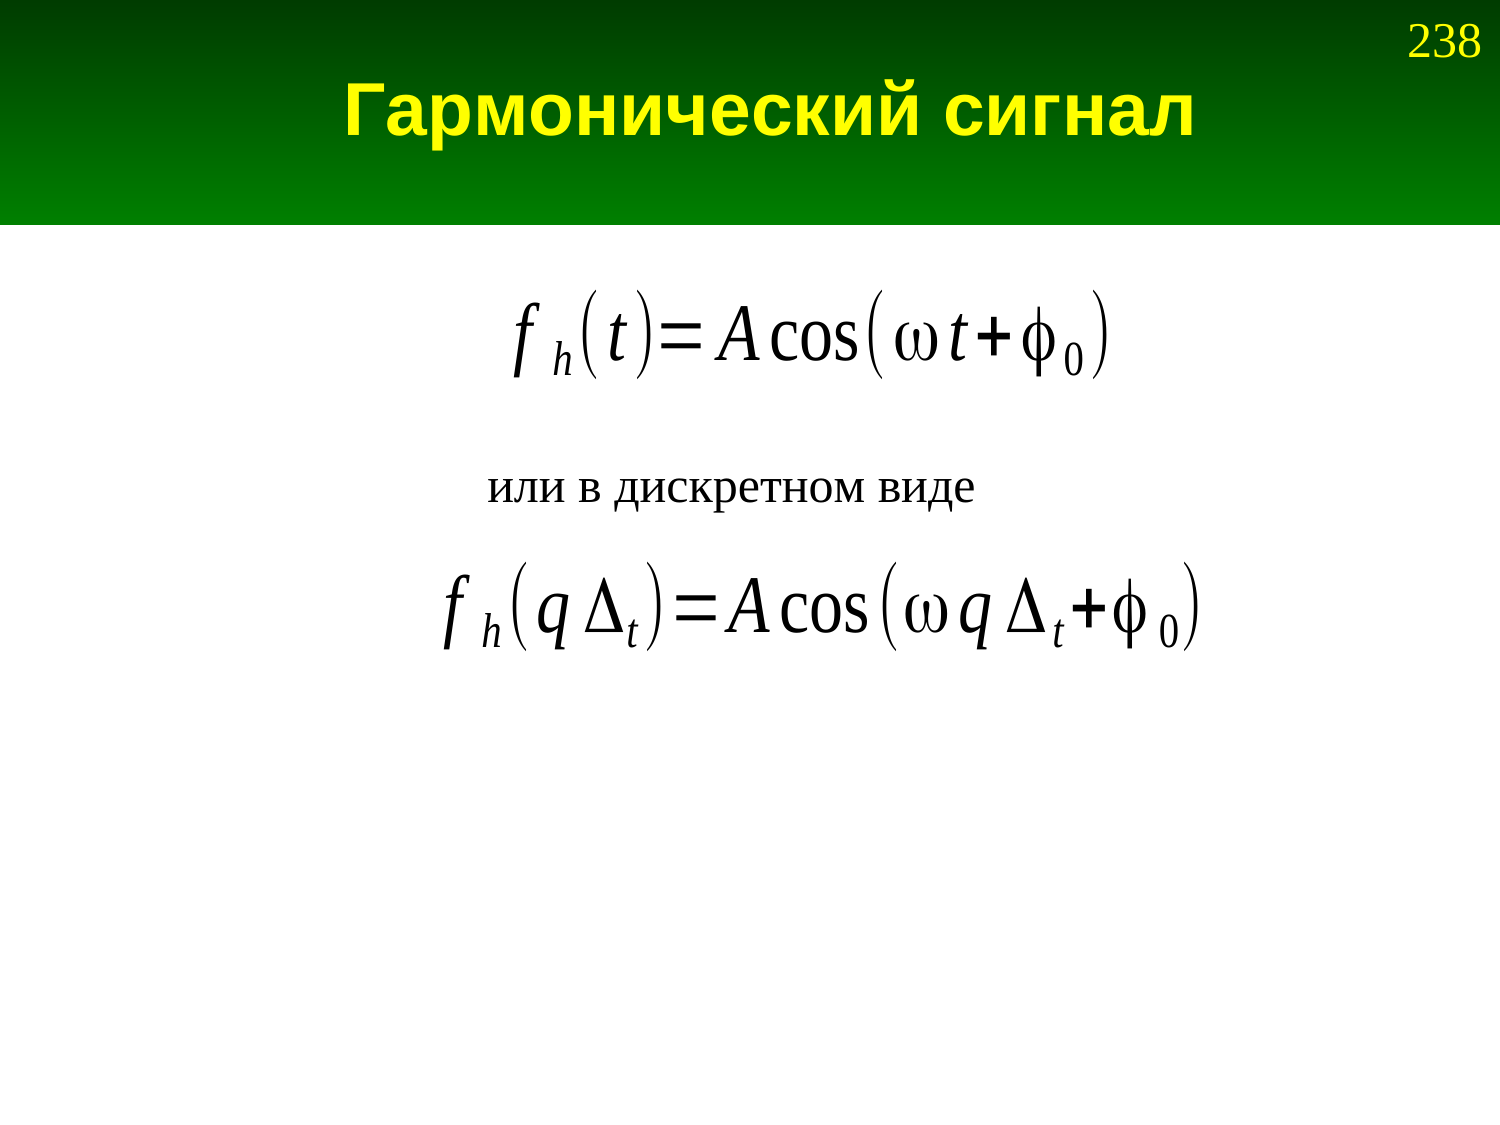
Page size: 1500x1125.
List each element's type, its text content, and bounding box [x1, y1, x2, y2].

chart [413, 555, 1221, 661]
chart [484, 283, 1128, 389]
text_box или в дискретном виде [472, 444, 991, 520]
title Гармонический сигнал [100, 7, 1441, 204]
